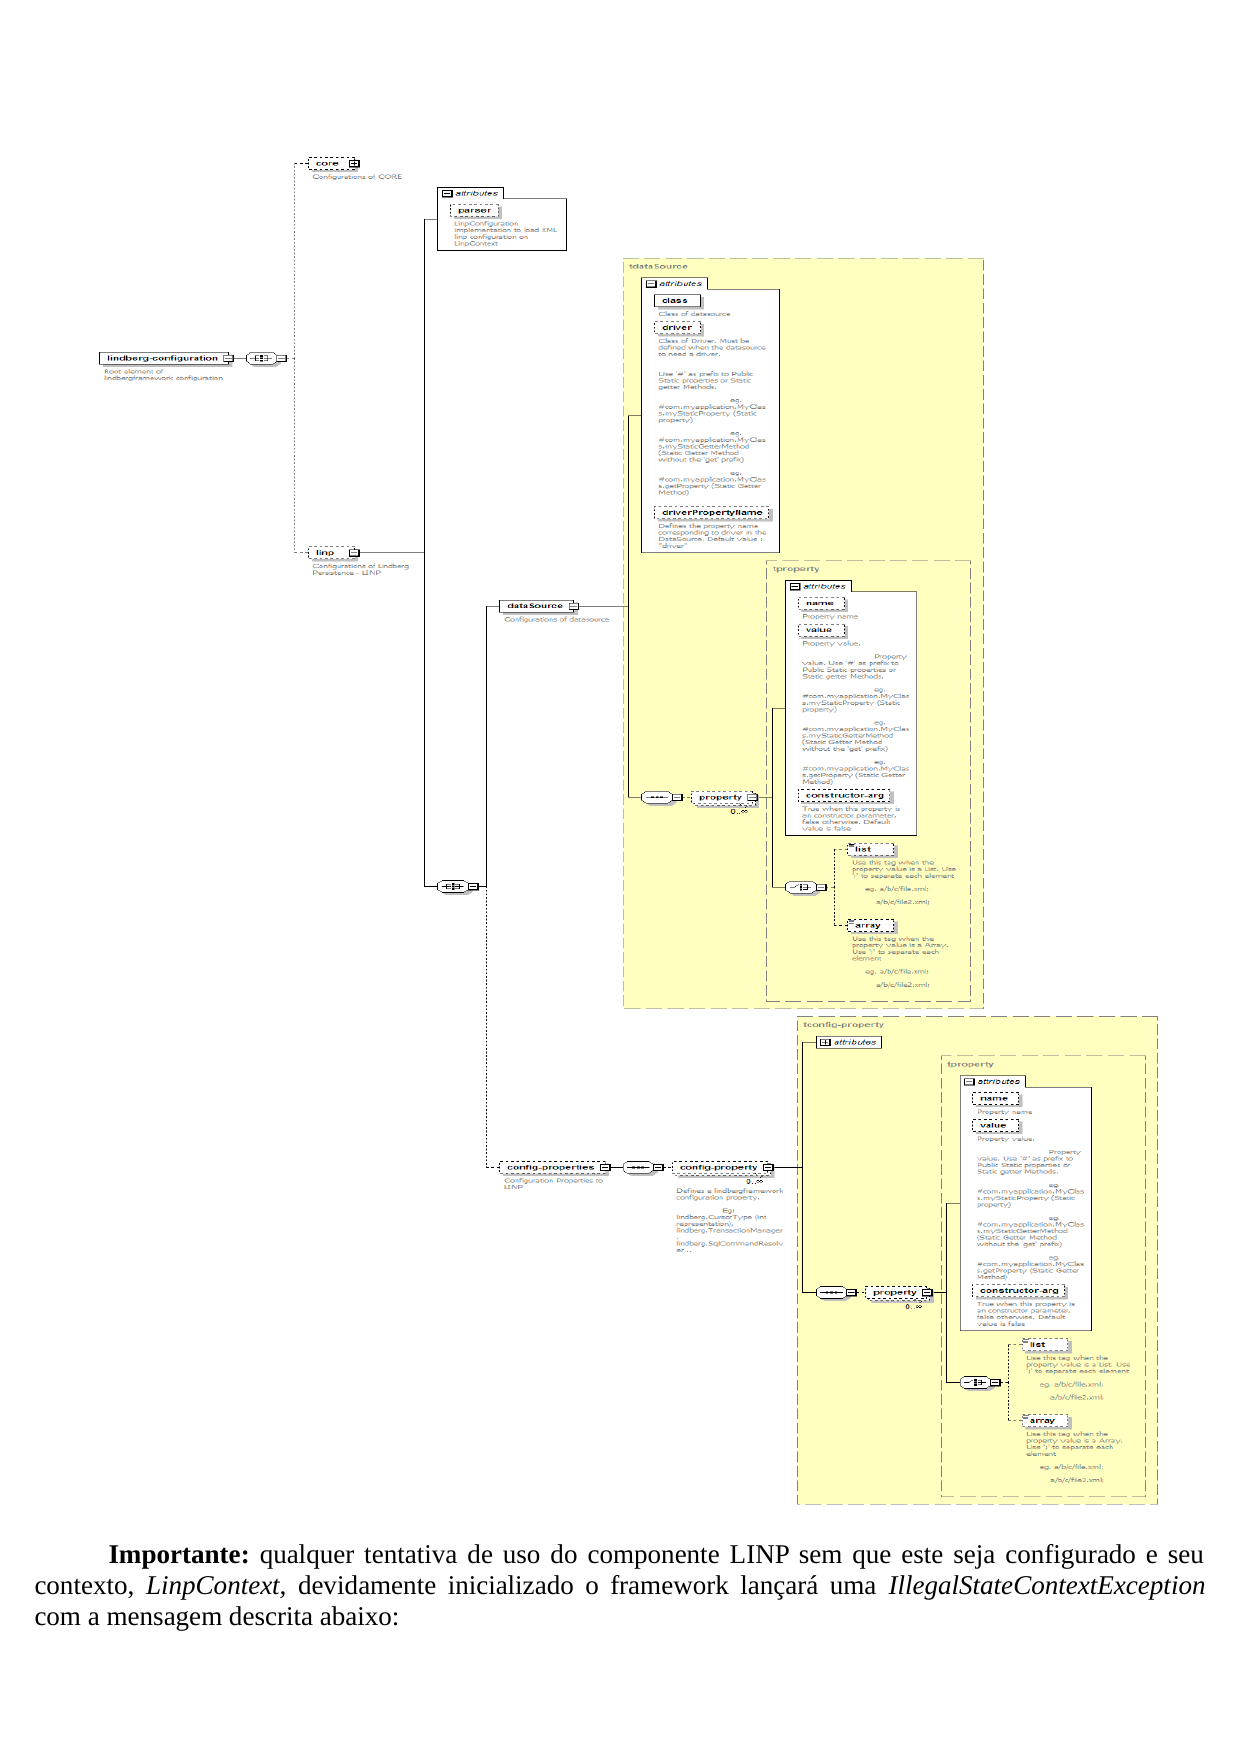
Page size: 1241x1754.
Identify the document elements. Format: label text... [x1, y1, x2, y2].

text Importante: qualquer tentativa de uso do componente LINP sem que este seja configurado e seu contexto, LinpContext, devidamente inicializado o framework lançará uma IllegalStateContextException com a mensagem descrita abaixo: [34, 1538, 1206, 1631]
picture [90, 155, 1165, 1507]
